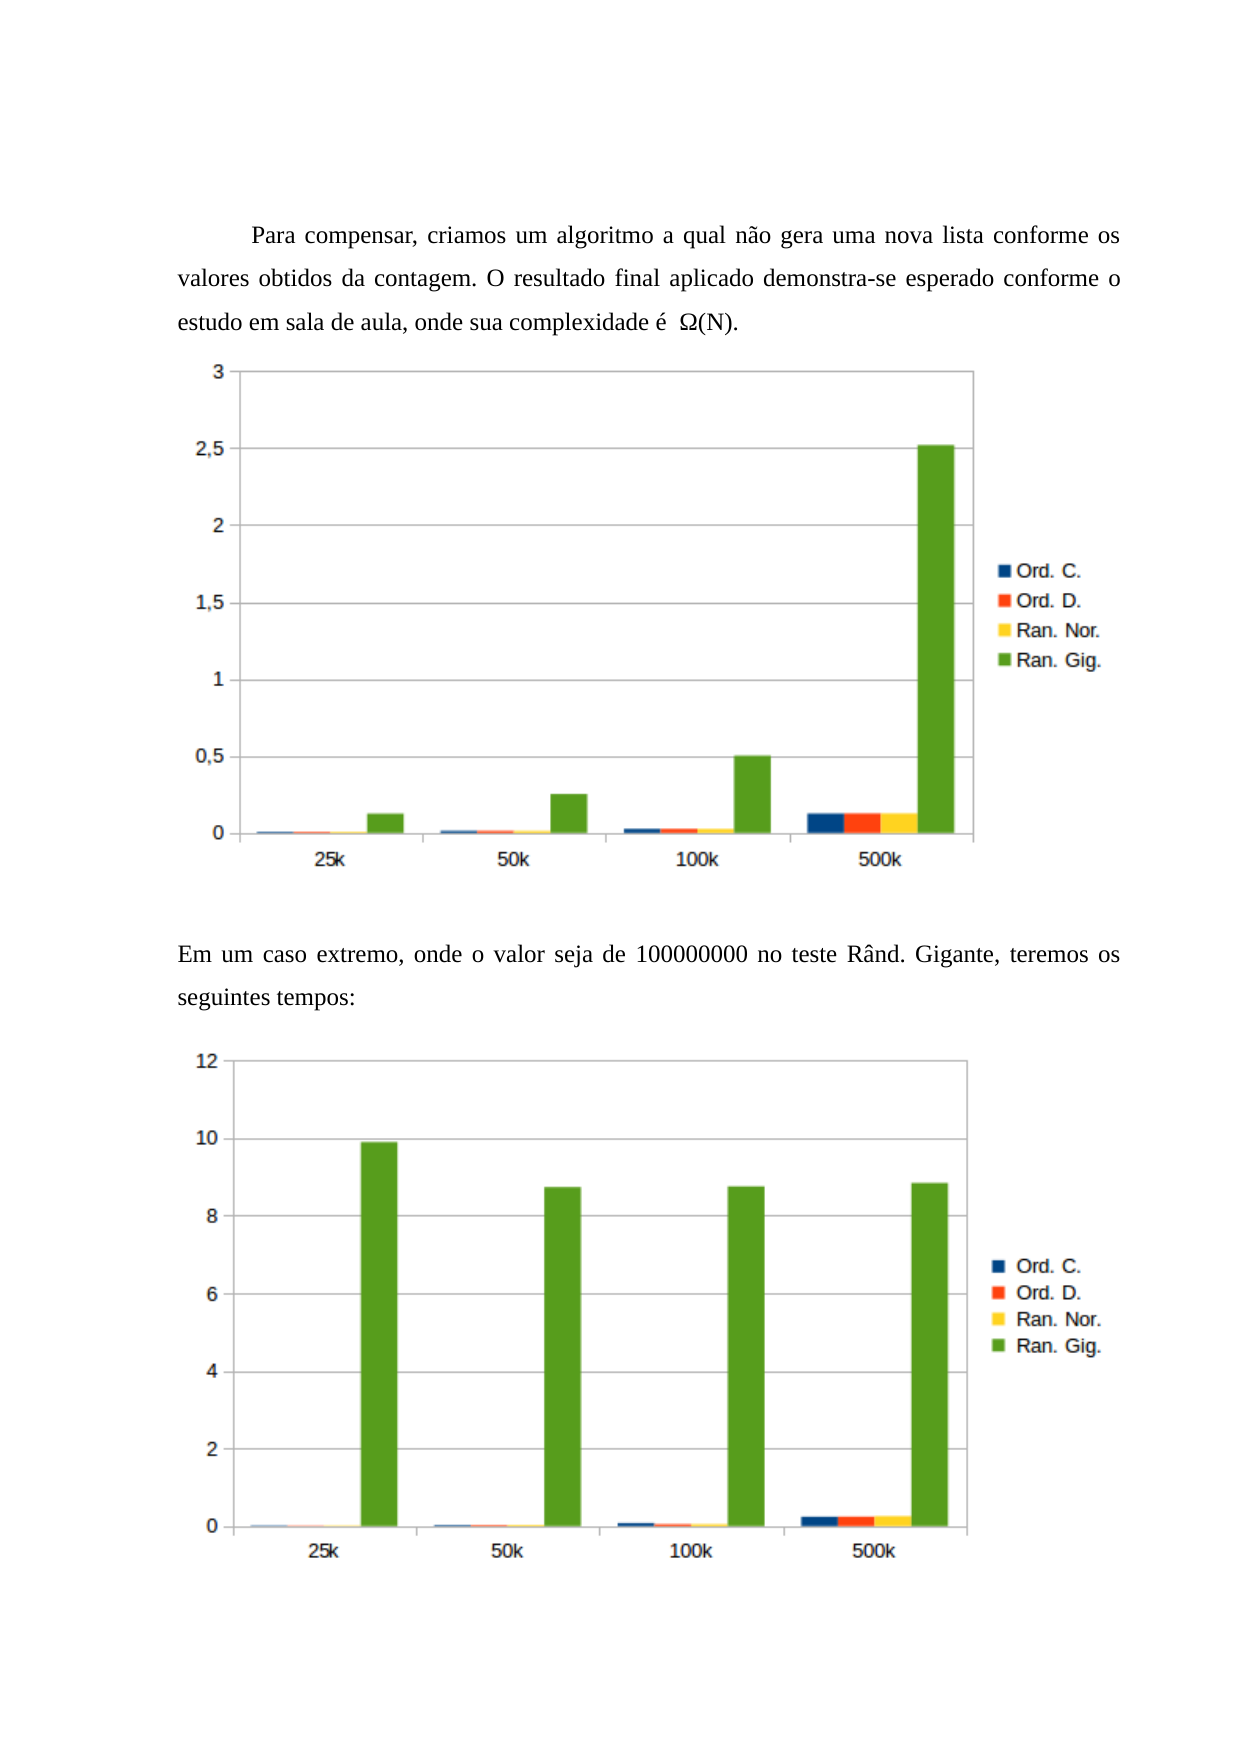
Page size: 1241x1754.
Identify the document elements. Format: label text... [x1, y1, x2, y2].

picture [177, 349, 1123, 882]
text Em um caso extremo, onde o valor seja de 100000000 no teste Rând. Gigante, teremos os seguintes tempos: [177, 939, 1122, 1011]
picture [177, 1040, 1123, 1572]
text Para compensar, criamos um algoritmo a qual não gera uma nova lista conforme os valores obtidos da contagem. O resultado final aplicado demonstra-se esperado conforme o estudo em sala de aula, onde sua complexidade é Ω(N). [177, 220, 1122, 335]
